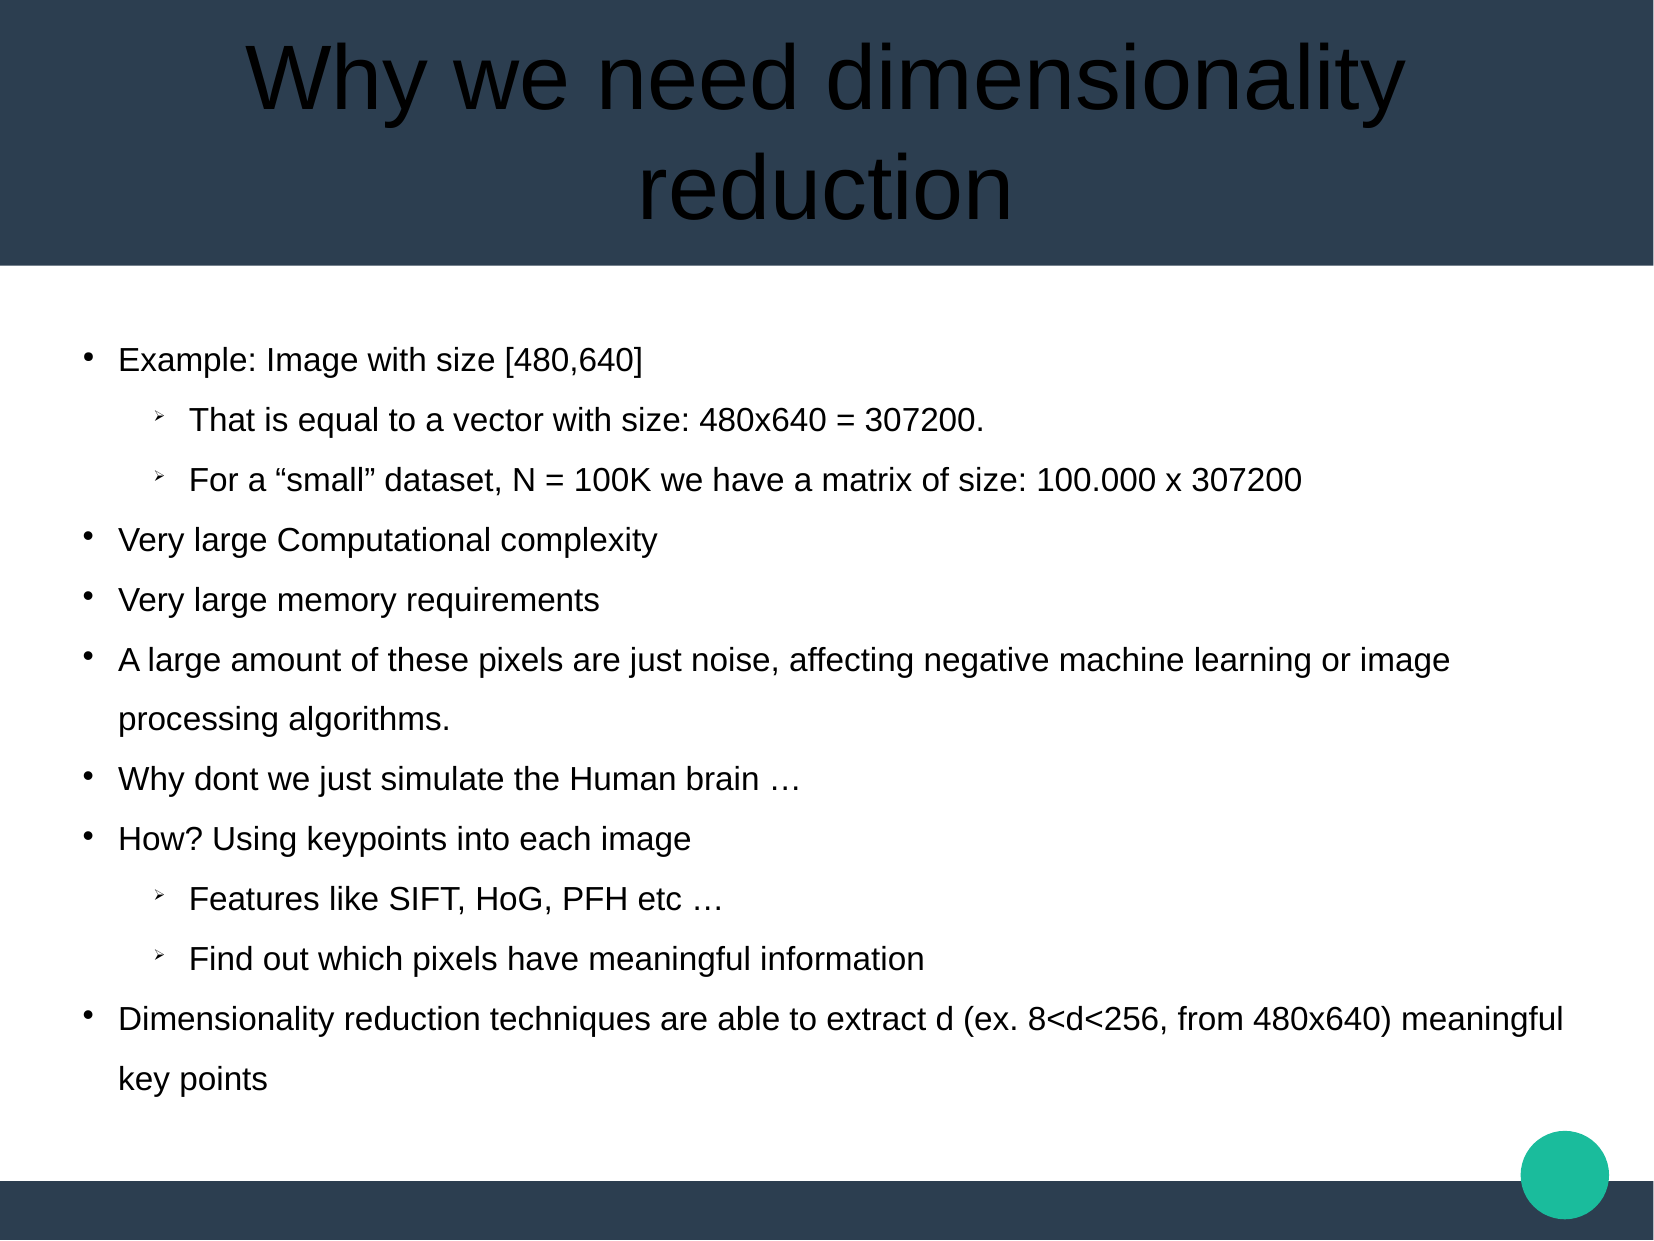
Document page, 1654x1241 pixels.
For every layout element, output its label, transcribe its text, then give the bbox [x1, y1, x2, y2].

text_box Example: Image with size [480,640] That is equal to a vector with size: 480x640 = 307200. For a “small” dataset, N = 100K we have a matrix of size: 100.000 x 307200 Very large Computational complexity Very large memory requirements A large amount of these pixels are just noise, affecting negative machine learning or image processing algorithms. Why dont we just simulate the Human brain … How? Using keypoints into each image Features like SIFT, HoG, PFH etc … Find out which pixels have meaningful information Dimensionality reduction techniques are able to extract d (ex. 8<d<256, from 480x640) meaningful key points [82, 290, 1590, 1125]
text_box Why we need dimensionality reduction [58, 1, 1595, 255]
